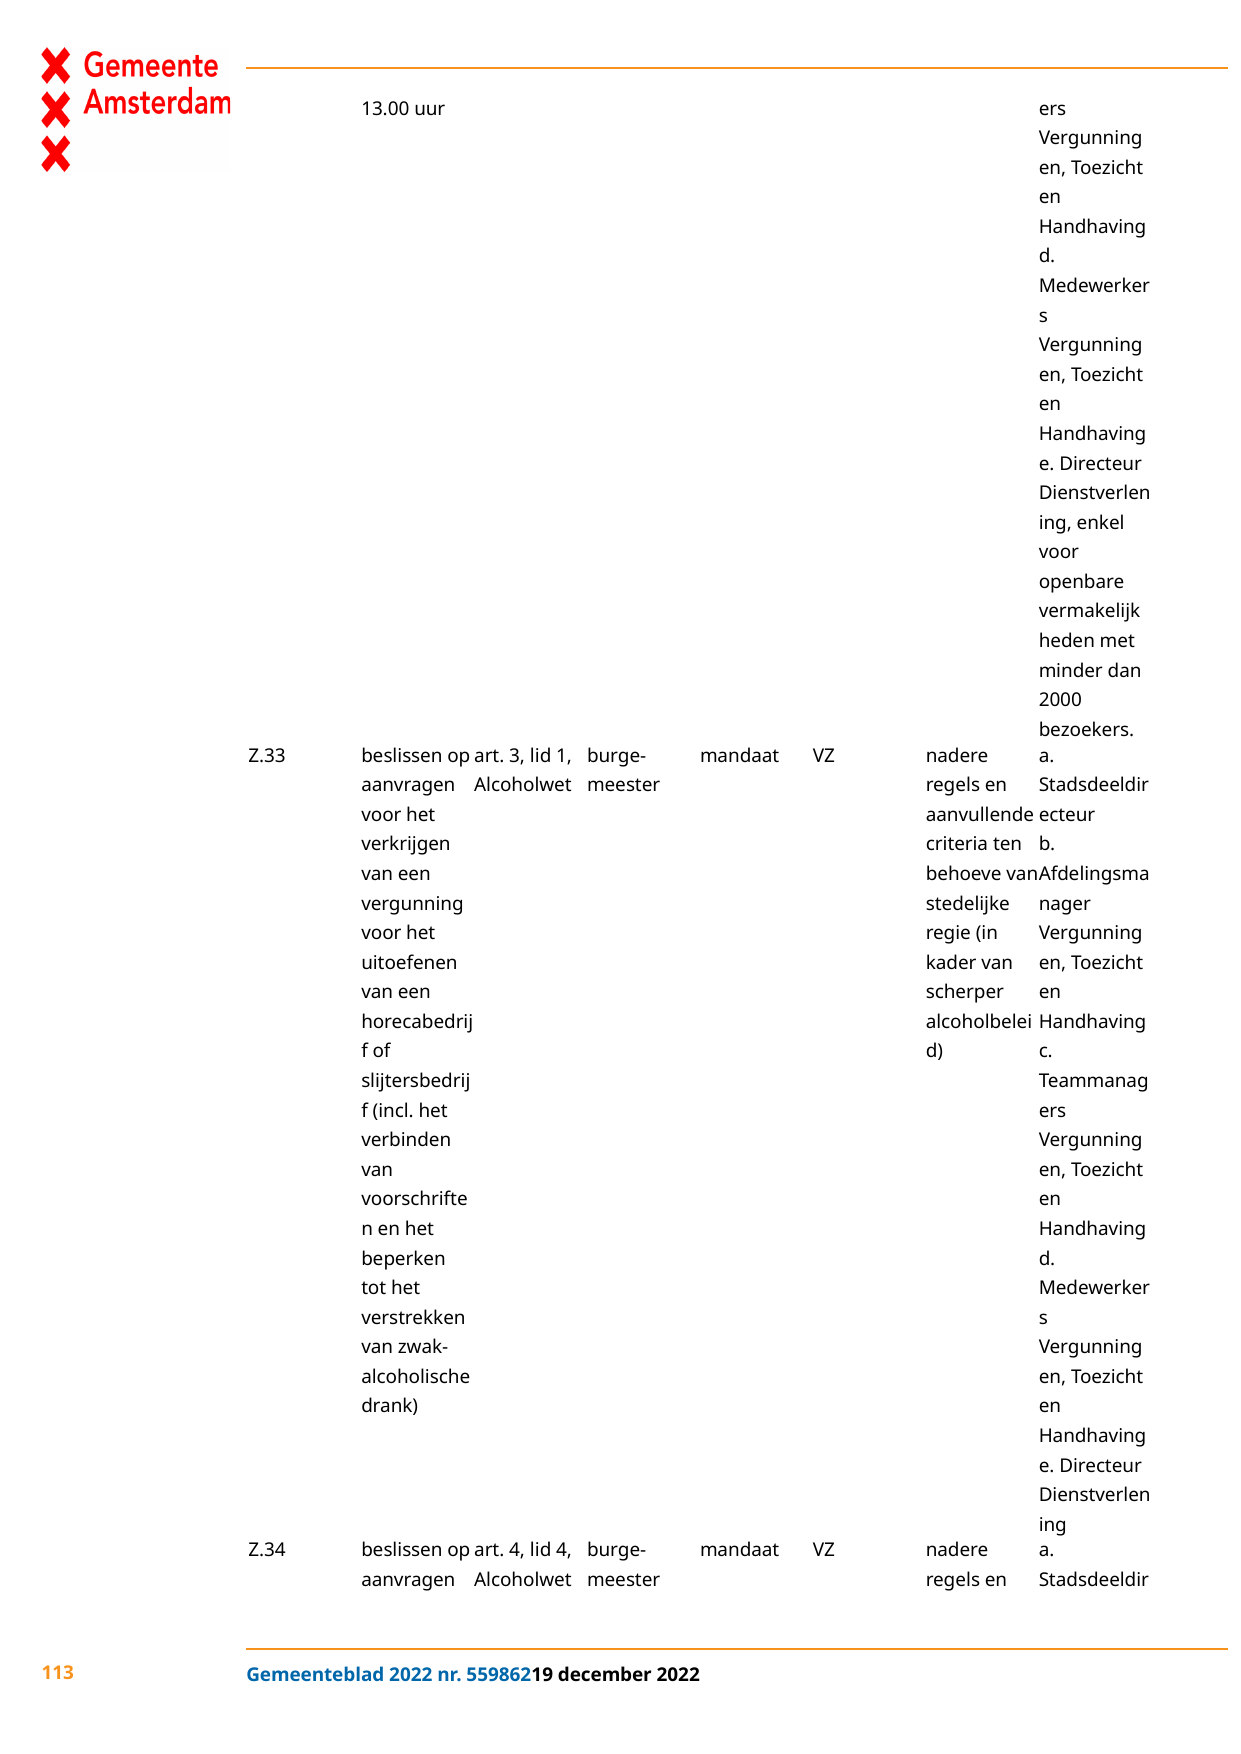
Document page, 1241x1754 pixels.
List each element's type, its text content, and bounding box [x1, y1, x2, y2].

table_cell [474, 95, 587, 742]
table_cell nadere regels en aanvullende criteria ten behoeve van stedelijke regie (in kader van scherper alcoholbeleid) [926, 742, 1038, 1537]
table_cell [813, 95, 926, 742]
table_cell [587, 95, 700, 742]
table_cell a. Stadsdeeldirecteur b. Afdelingsmanager Vergunningen, Toezicht en Handhaving c. Teammanagers Vergunningen, Toezicht en Handhaving d. Medewerkers Vergunningen, Toezicht en Handhaving e. Directeur Dienstverlening [1039, 742, 1152, 1537]
table_cell burge-meester [587, 742, 700, 1537]
table_cell a. Stadsdeeldir [1039, 1537, 1152, 1592]
table_cell Z.33 [248, 742, 361, 1537]
table_cell beslissen op aanvragen [361, 1537, 474, 1592]
table_cell beslissen op aanvragen voor het verkrijgen van een vergunning voor het uitoefenen van een horecabedrijf of slijtersbedrijf (incl. het verbinden van voorschriften en het beperken tot het verstrekken van zwak-alcoholische drank) [361, 742, 474, 1537]
table_cell ers Vergunningen, Toezicht en Handhaving d. Medewerkers Vergunningen, Toezicht en Handhaving e. Directeur Dienstverlening, enkel voor openbare vermakelijkheden met minder dan 2000 bezoekers. [1039, 95, 1152, 742]
table_cell art. 3, lid 1, Alcoholwet [474, 742, 587, 1537]
table_cell [700, 95, 813, 742]
table_cell mandaat [700, 1537, 813, 1592]
table_cell VZ [813, 742, 926, 1537]
table_cell mandaat [700, 742, 813, 1537]
table_cell Z.34 [248, 1537, 361, 1592]
table_cell art. 4, lid 4, Alcoholwet [474, 1537, 587, 1592]
picture [41, 47, 231, 172]
table_cell [926, 95, 1038, 742]
table_cell 13.00 uur [361, 95, 474, 742]
table_cell [248, 95, 361, 742]
table_cell burge-meester [587, 1537, 700, 1592]
table_cell nadere regels en [926, 1537, 1038, 1592]
table_cell VZ [813, 1537, 926, 1592]
